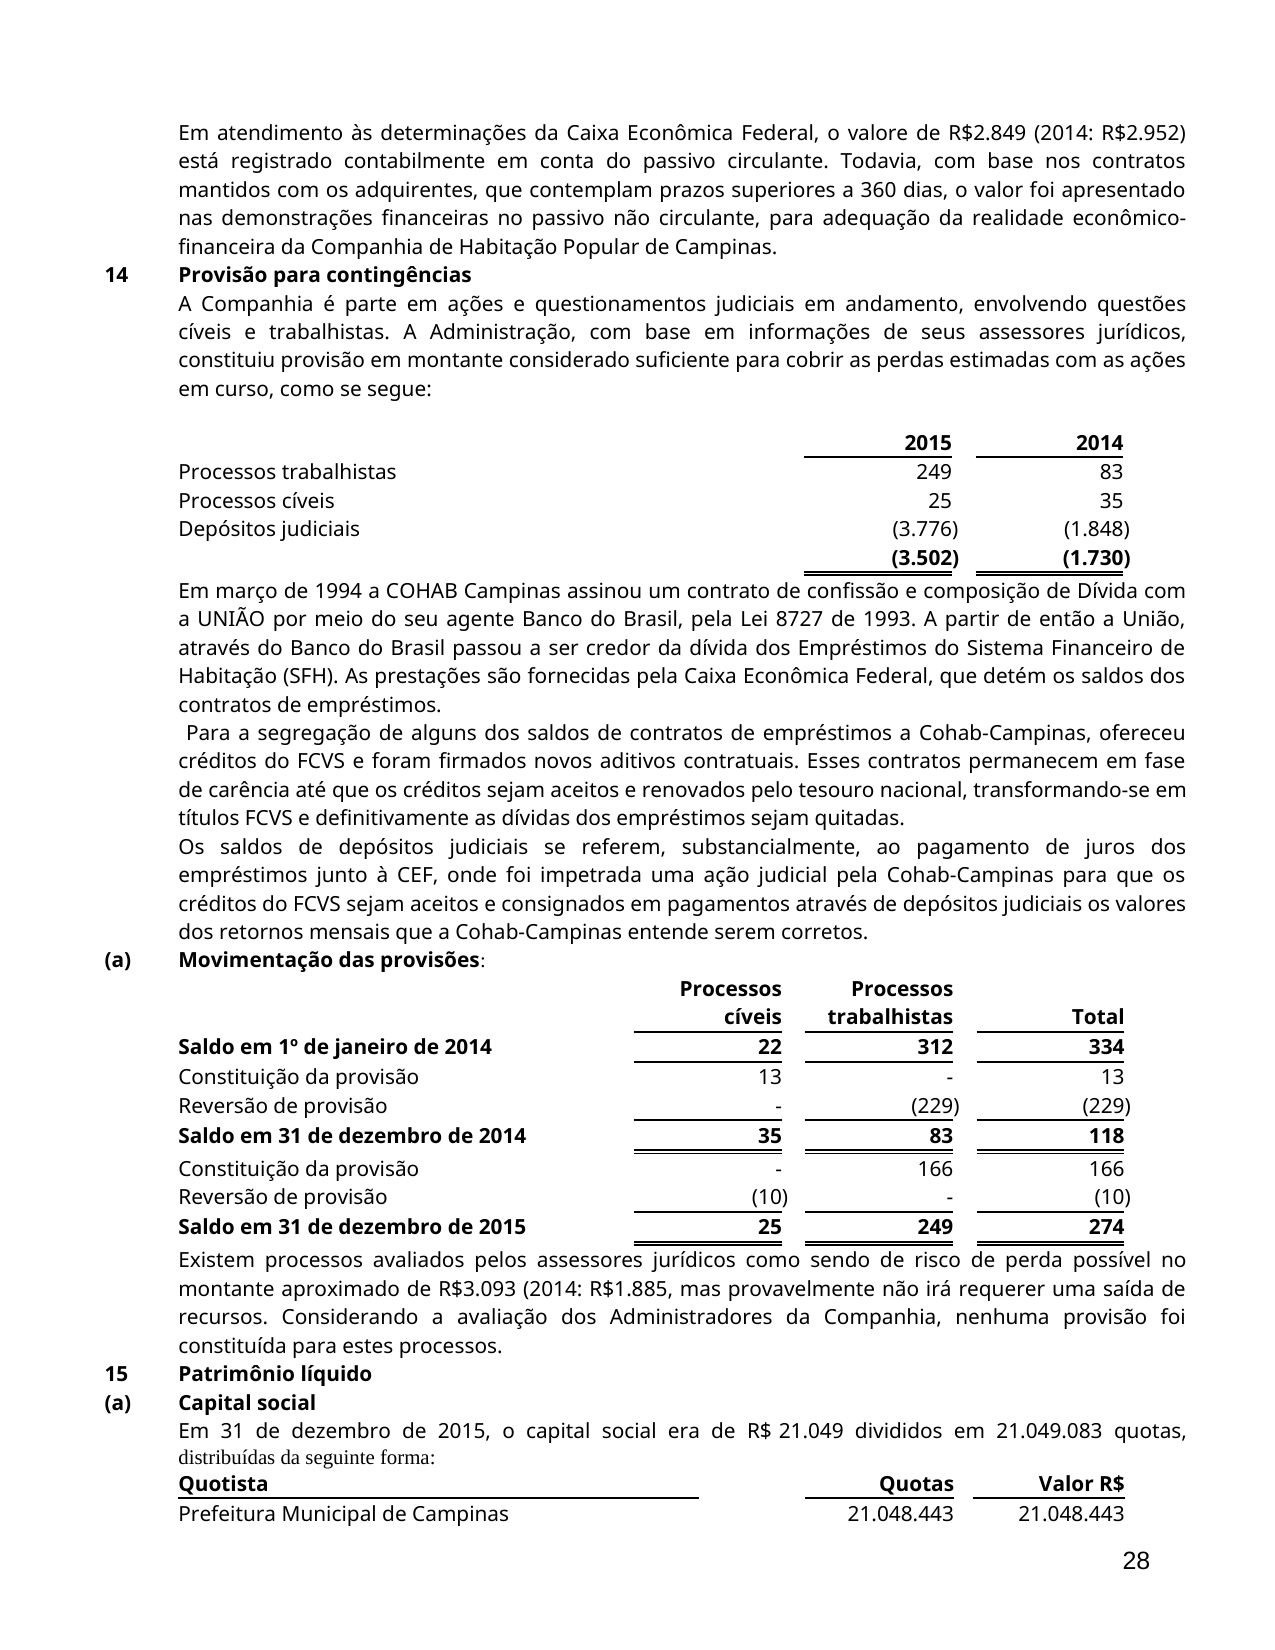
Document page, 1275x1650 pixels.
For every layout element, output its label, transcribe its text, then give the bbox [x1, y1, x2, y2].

text (a) Movimentação das provisões: [104, 946, 1187, 974]
table_header Valor R$ [973, 1469, 1124, 1497]
table_header [953, 974, 977, 1031]
table_cell Depósitos judiciais [178, 514, 804, 543]
table_cell 83 [976, 458, 1123, 486]
table_header [952, 428, 976, 456]
list (a) Capital social [104, 1388, 1187, 1416]
table_cell 35 [976, 486, 1123, 514]
table_cell [953, 1149, 977, 1182]
table_cell Saldo em 1º de janeiro de 2014 [178, 1031, 575, 1061]
table_header [575, 974, 634, 1031]
table_cell ) [1123, 514, 1147, 543]
table_cell [952, 456, 976, 486]
table_cell 25 [804, 486, 952, 514]
table_cell Processos cíveis [178, 486, 804, 514]
table_cell ) [952, 514, 976, 543]
table_cell ) [1123, 543, 1147, 571]
table_cell [178, 543, 804, 571]
table_cell [575, 1031, 634, 1061]
table_cell 274 [977, 1213, 1124, 1241]
table_cell ) [1124, 1183, 1148, 1211]
table_cell ) [782, 1183, 805, 1211]
table_cell 83 [805, 1121, 953, 1149]
table_cell 13 [634, 1063, 782, 1091]
table_cell [954, 1497, 973, 1527]
table_cell [952, 486, 976, 514]
table_cell [1124, 1061, 1148, 1091]
table_cell 334 [977, 1033, 1124, 1061]
table_cell (229 [977, 1091, 1124, 1119]
table_cell [782, 1091, 805, 1119]
table_cell 22 [634, 1033, 782, 1061]
table_cell [782, 1119, 805, 1149]
table_cell [1125, 1497, 1148, 1527]
table_cell [1123, 486, 1147, 514]
table_header [178, 974, 575, 1031]
text 15 Patrimônio líquido [104, 1359, 1187, 1388]
table_header [178, 428, 804, 456]
table_cell [575, 1061, 634, 1091]
text Em março de 1994 a COHAB Campinas assinou um contrato de confissão e composição de Dívida com a UNIÃO por meio do seu agente Banco do Brasil, pela Lei 8727 de 1993. A partir de então a União, através do Banco do Brasil passou a ser credor da dívida dos Empréstimos do Sistema Financeiro de Habitação (SFH). As prestações são fornecidas pela Caixa Econômica Federal, que detém os saldos dos contratos de empréstimos. [178, 576, 1187, 718]
table_cell ) [952, 543, 976, 571]
table_header [1125, 1469, 1148, 1497]
table_cell [575, 1183, 634, 1211]
table_header 2014 [976, 428, 1123, 456]
table_cell (1.848 [976, 514, 1123, 543]
table_cell [782, 1211, 805, 1241]
table_cell 166 [977, 1154, 1124, 1182]
table_cell Processos trabalhistas [178, 456, 804, 486]
table_cell [782, 1061, 805, 1091]
table_cell [699, 1497, 805, 1527]
table_cell - [634, 1091, 782, 1119]
table_cell 21.048.443 [805, 1499, 954, 1527]
table_cell (3.776 [804, 514, 952, 543]
table_cell Constituição da provisão [178, 1061, 575, 1091]
table_header 2015 [804, 428, 952, 456]
table_cell [1123, 456, 1147, 486]
table_cell [575, 1119, 634, 1149]
table_cell [575, 1091, 634, 1119]
table_cell 249 [805, 1213, 953, 1241]
table_cell 35 [634, 1121, 782, 1149]
table_cell 21.048.443 [973, 1499, 1124, 1527]
text Em atendimento às determinações da Caixa Econômica Federal, o valore de R$2.849 (2014: R$2.952) está registrado contabilmente em conta do passivo circulante. Todavia, com base nos contratos mantidos com os adquirentes, que contemplam prazos superiores a 360 dias, o valor foi apresentado nas demonstrações financeiras no passivo não circulante, para adequação da realidade econômico-financeira da Companhia de Habitação Popular de Campinas. [178, 118, 1187, 260]
table_header Total [977, 974, 1124, 1031]
table_cell [953, 1061, 977, 1091]
table_cell - [634, 1154, 782, 1182]
table_cell (1.730 [976, 543, 1123, 571]
table_cell 249 [804, 458, 952, 486]
text Em 31 de dezembro de 2015, o capital social era de R$ 21.049 divididos em 21.049.083 quotas, distribuídas da seguinte forma: [178, 1416, 1187, 1469]
text Os saldos de depósitos judiciais se referem, substancialmente, ao pagamento de juros dos empréstimos junto à CEF, onde foi impetrada uma ação judicial pela Cohab-Campinas para que os créditos do FCVS sejam aceitos e consignados em pagamentos através de depósitos judiciais os valores dos retornos mensais que a Cohab-Campinas entende serem corretos. [178, 832, 1187, 946]
table_cell [575, 1211, 634, 1241]
table_header Quotas [805, 1469, 954, 1497]
table_cell Prefeitura Municipal de Campinas [178, 1499, 699, 1527]
table_header [954, 1469, 973, 1497]
table_cell (3.502 [804, 543, 952, 571]
table_cell Saldo em 31 de dezembro de 2014 [178, 1119, 575, 1149]
table_header Quotista [178, 1469, 699, 1497]
table_cell 118 [977, 1121, 1124, 1149]
table_cell (229 [805, 1091, 953, 1119]
table_cell 166 [805, 1154, 953, 1182]
table_cell Saldo em 31 de dezembro de 2015 [178, 1211, 575, 1241]
table_cell [1124, 1119, 1148, 1149]
table_cell ) [1124, 1091, 1148, 1119]
text 14 Provisão para contingências [104, 260, 1187, 289]
table_cell [1124, 1031, 1148, 1061]
table_cell Reversão de provisão [178, 1091, 575, 1119]
table_cell [575, 1149, 634, 1182]
table_cell Constituição da provisão [178, 1149, 575, 1182]
table_cell - [805, 1063, 953, 1091]
table_cell (10 [634, 1183, 782, 1211]
table_cell (10 [977, 1183, 1124, 1211]
text A Companhia é parte em ações e questionamentos judiciais em andamento, envolvendo questões cíveis e trabalhistas. A Administração, com base em informações de seus assessores jurídicos, constituiu provisão em montante considerado suficiente para cobrir as perdas estimadas com as ações em curso, como se segue: [178, 289, 1187, 402]
table_cell [1124, 1211, 1148, 1241]
text Para a segregação de alguns dos saldos de contratos de empréstimos a Cohab-Campinas, ofereceu créditos do FCVS e foram firmados novos aditivos contratuais. Esses contratos permanecem em fase de carência até que os créditos sejam aceitos e renovados pelo tesouro nacional, transformando-se em títulos FCVS e definitivamente as dívidas dos empréstimos sejam quitadas. [178, 718, 1187, 832]
table_cell Reversão de provisão [178, 1183, 575, 1211]
table_cell [953, 1211, 977, 1241]
table_cell 13 [977, 1063, 1124, 1091]
table_cell - [805, 1183, 953, 1211]
table_cell [782, 1149, 805, 1182]
table_header [1123, 428, 1147, 456]
table_cell [953, 1119, 977, 1149]
table_cell 312 [805, 1033, 953, 1061]
table_cell [782, 1031, 805, 1061]
table_cell [1124, 1149, 1148, 1182]
table_cell 25 [634, 1213, 782, 1241]
table_cell ) [953, 1091, 977, 1119]
table_cell [953, 1031, 977, 1061]
table_cell [953, 1183, 977, 1211]
table_header Processos trabalhistas [805, 974, 953, 1031]
table_header [699, 1469, 805, 1497]
table_header Processos cíveis [634, 974, 782, 1031]
text Existem processos avaliados pelos assessores jurídicos como sendo de risco de perda possível no montante aproximado de R$3.093 (2014: R$1.885, mas provavelmente não irá requerer uma saída de recursos. Considerando a avaliação dos Administradores da Companhia, nenhuma provisão foi constituída para estes processos. [178, 1246, 1187, 1359]
table_header [1124, 974, 1148, 1031]
table_header [782, 974, 805, 1031]
